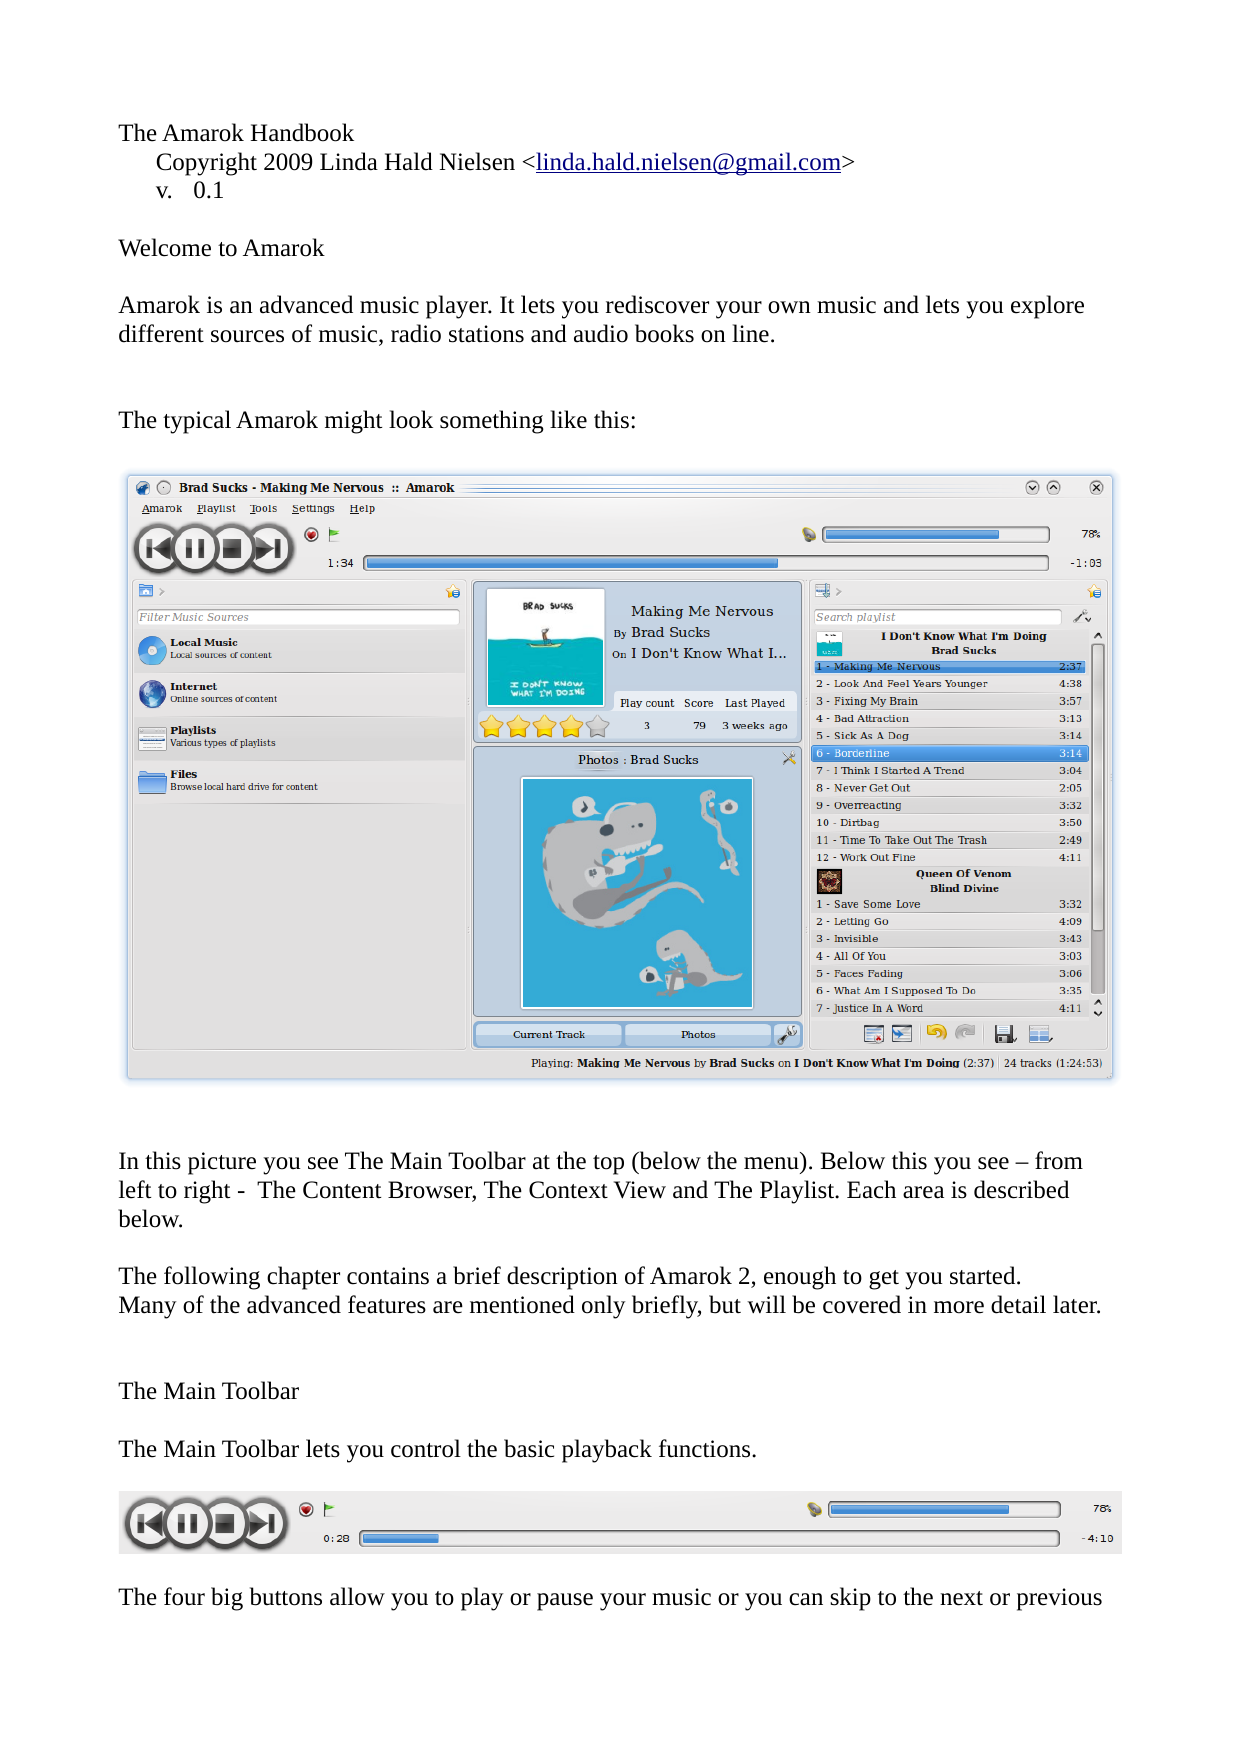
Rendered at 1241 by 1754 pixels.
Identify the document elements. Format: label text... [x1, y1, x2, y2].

picture [118, 1491, 1122, 1554]
text The Main Toolbar lets you control the basic playback functions. [118, 1434, 1122, 1462]
picture [118, 463, 1122, 1089]
text The following chapter contains a brief description of Amarok 2, enough to get you started. [118, 1261, 1122, 1290]
text The four big buttons allow you to play or pause your music or you can skip to the next or previous [118, 1582, 1122, 1611]
text In this picture you see The Main Toolbar at the top (below the menu). Below this you see – from left to right - The Content Browser, The Context View and The Playlist. Each area is described below. [118, 1146, 1122, 1232]
text Amarok is an advanced music player. It lets you rediscover your own music and lets you explore different sources of music, radio stations and audio books on line. [118, 291, 1122, 348]
text Many of the advanced features are mentioned only briefly, but will be covered in more detail later. [118, 1290, 1122, 1319]
list 0.1 [156, 176, 1122, 204]
text Welcome to Amarok [118, 233, 1122, 262]
text The typical Amarok might look something like this: [118, 406, 1122, 434]
text The Main Toolbar [118, 1376, 1122, 1405]
text The Amarok Handbook [118, 118, 1122, 147]
text Copyright 2009 Linda Hald Nielsen <linda.hald.nielsen@gmail.com> [118, 147, 1122, 176]
